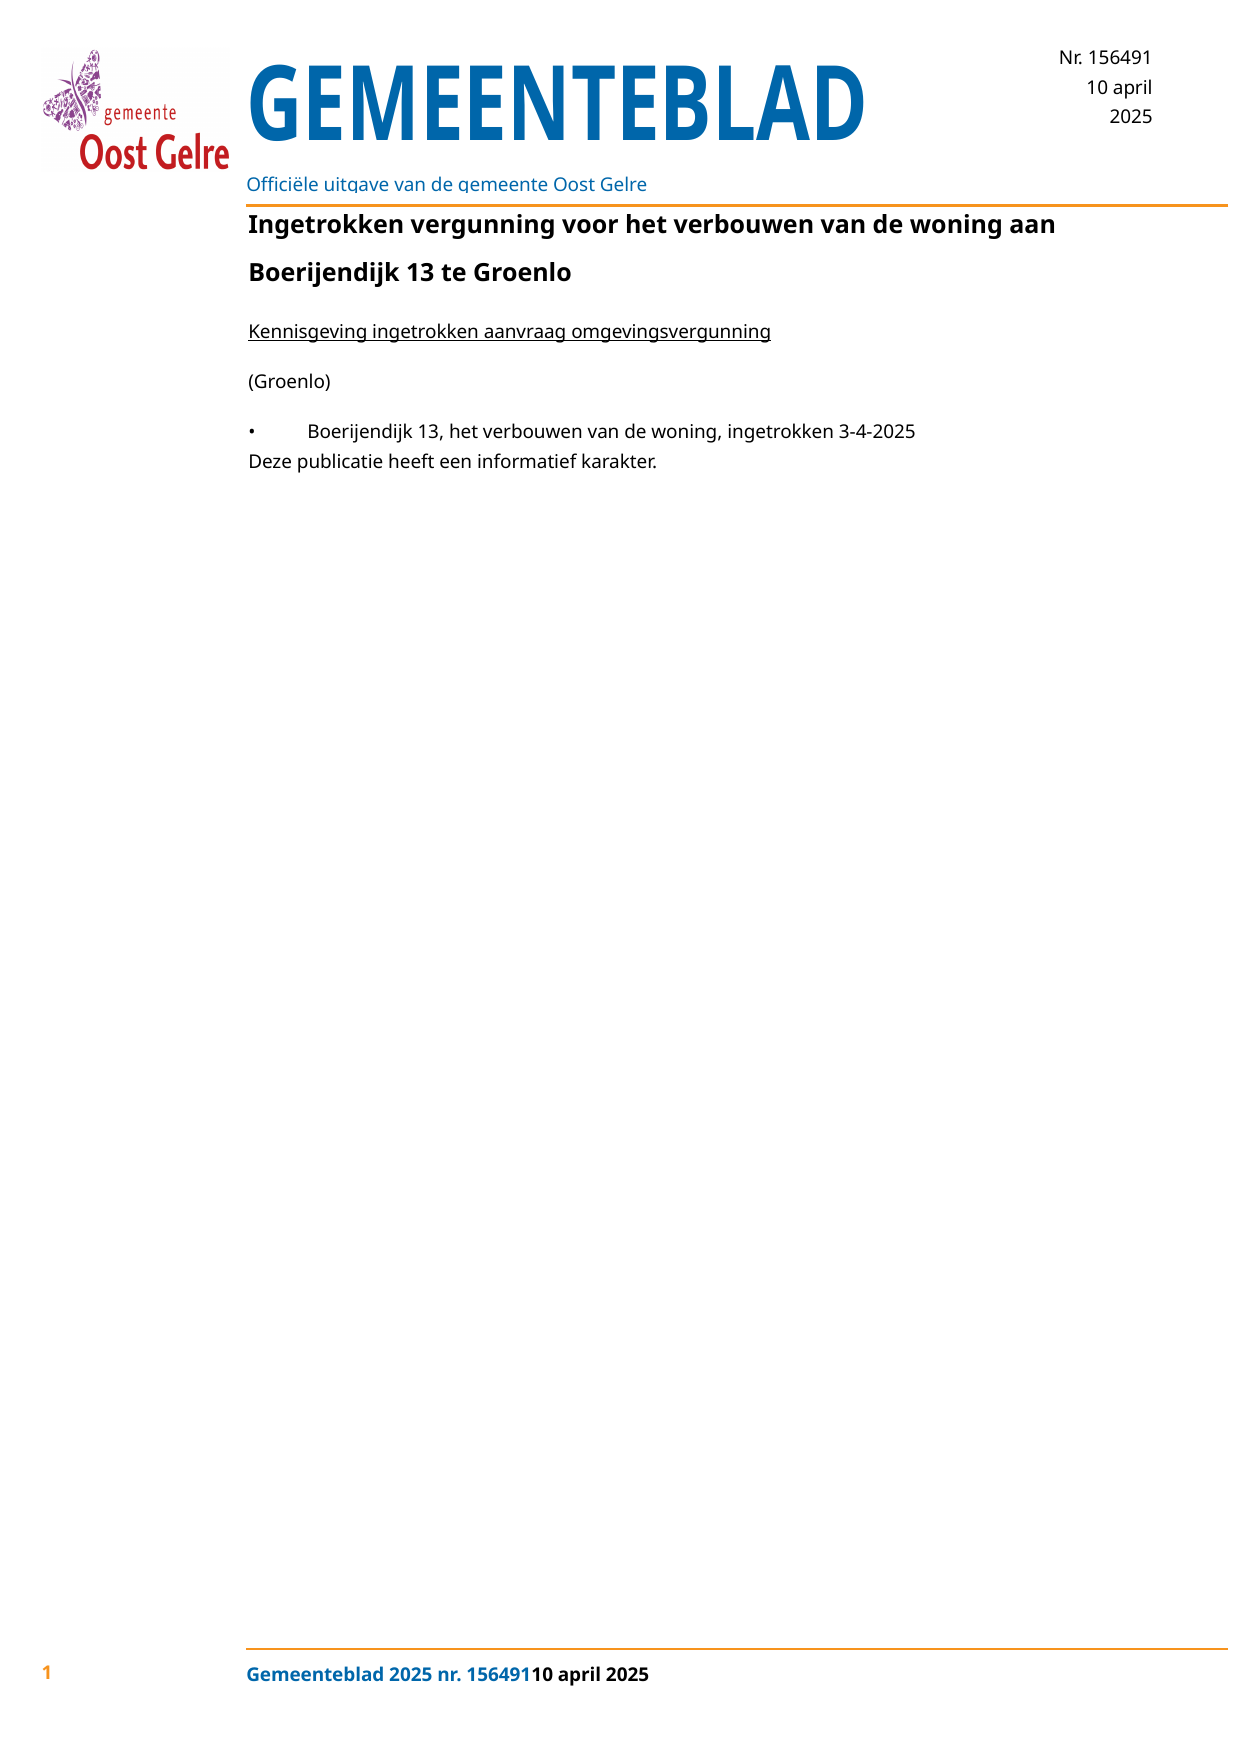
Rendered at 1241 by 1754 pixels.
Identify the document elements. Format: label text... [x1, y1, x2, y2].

text Ingetrokken vergunning voor het verbouwen van de woning aan Boerijendijk 13 te Groenlo [248, 207, 1152, 288]
picture [41, 47, 231, 172]
text Deze publicatie heeft een informatief karakter. [248, 448, 1152, 474]
list Boerijendijk 13, het verbouwen van de woning, ingetrokken 3-4-2025 [248, 419, 1152, 444]
text Kennisgeving ingetrokken aanvraag omgevingsvergunning [248, 318, 1152, 344]
text (Groenlo) [248, 368, 1152, 394]
